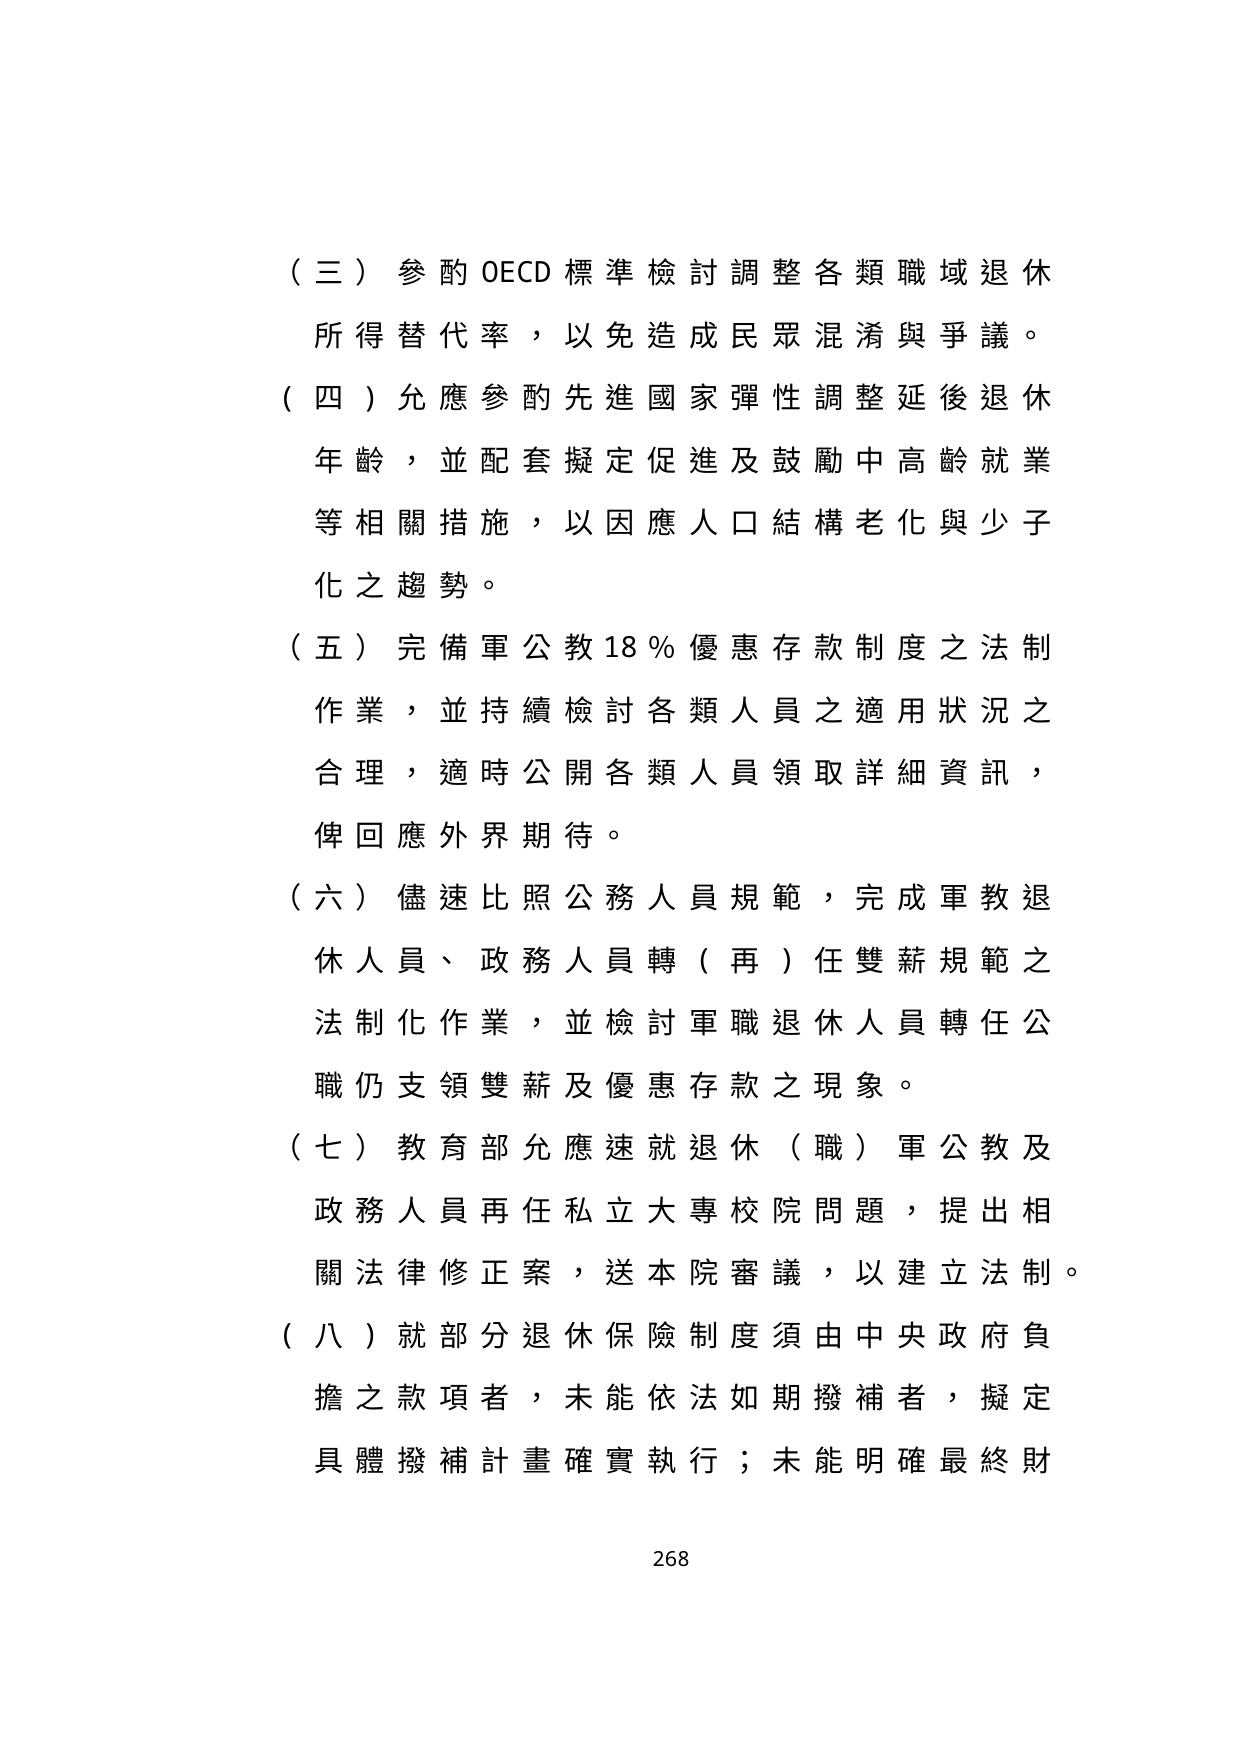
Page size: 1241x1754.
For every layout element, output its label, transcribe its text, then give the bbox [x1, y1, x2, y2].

text （五）完備軍公教18％優惠存款制度之法制作業，並持續檢討各類人員之適用狀況之合理，適時公開各類人員領取詳細資訊，俾回應外界期待。 [242, 604, 1058, 854]
text (八)就部分退休保險制度須由中央政府負擔之款項者，未能依法如期撥補者，擬定具體撥補計畫確實執行；未能明確最終財 [242, 1292, 1058, 1479]
text （三）參酌OECD標準檢討調整各類職域退休所得替代率，以免造成民眾混淆與爭議。 [242, 229, 1058, 354]
text （六）儘速比照公務人員規範，完成軍教退休人員、政務人員轉(再)任雙薪規範之法制化作業，並檢討軍職退休人員轉任公職仍支領雙薪及優惠存款之現象。 [242, 854, 1058, 1104]
text （七）教育部允應速就退休（職）軍公教及政務人員再任私立大專校院問題，提出相關法律修正案，送本院審議，以建立法制。 [242, 1104, 1058, 1292]
text (四)允應參酌先進國家彈性調整延後退休年齡，並配套擬定促進及鼓勵中高齡就業等相關措施，以因應人口結構老化與少子化之趨勢。 [242, 354, 1058, 604]
